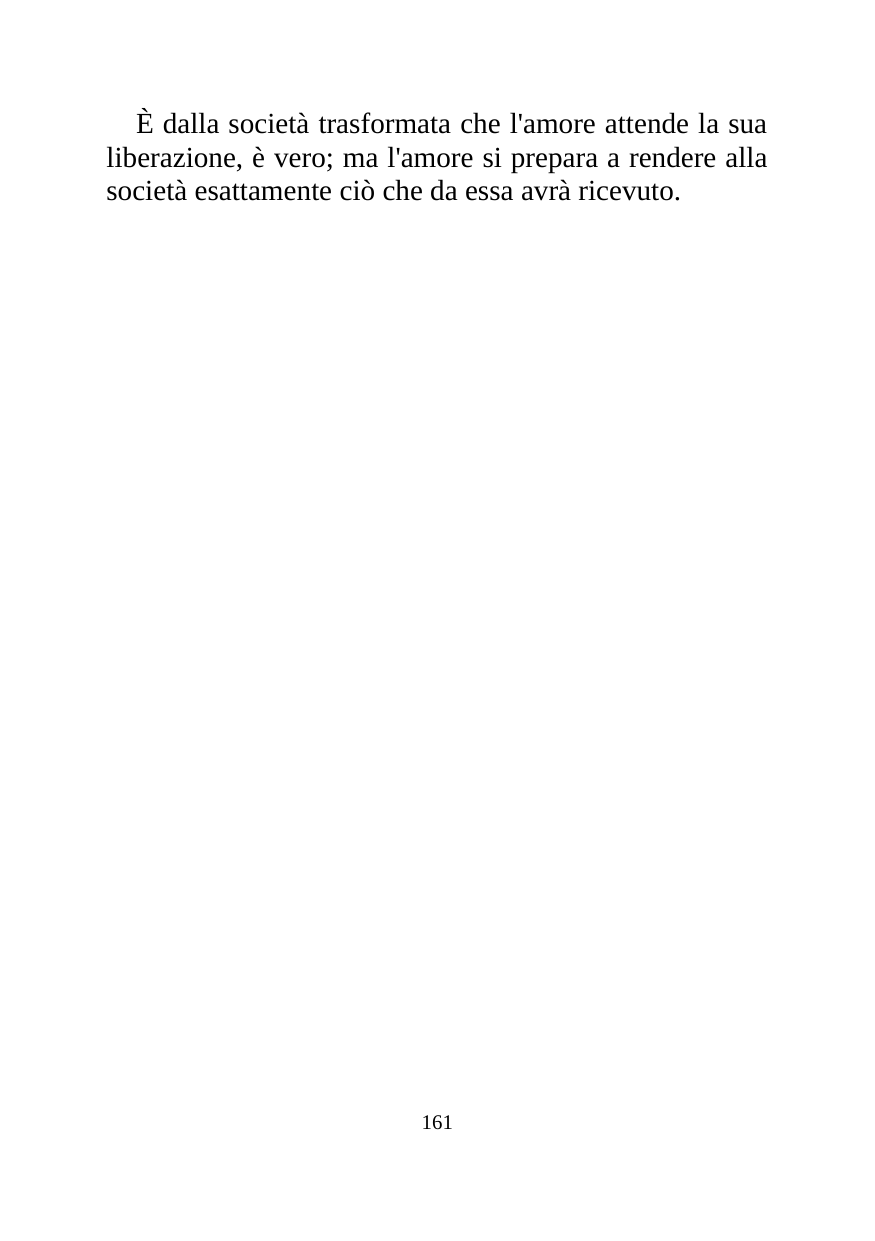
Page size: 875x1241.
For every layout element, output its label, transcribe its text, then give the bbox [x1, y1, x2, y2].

text È dalla società trasformata che l'amore attende la sua liberazione, è vero; ma l'amore si prepara a rendere alla società esattamente ciò che da essa avrà ricevuto. [106, 106, 768, 207]
